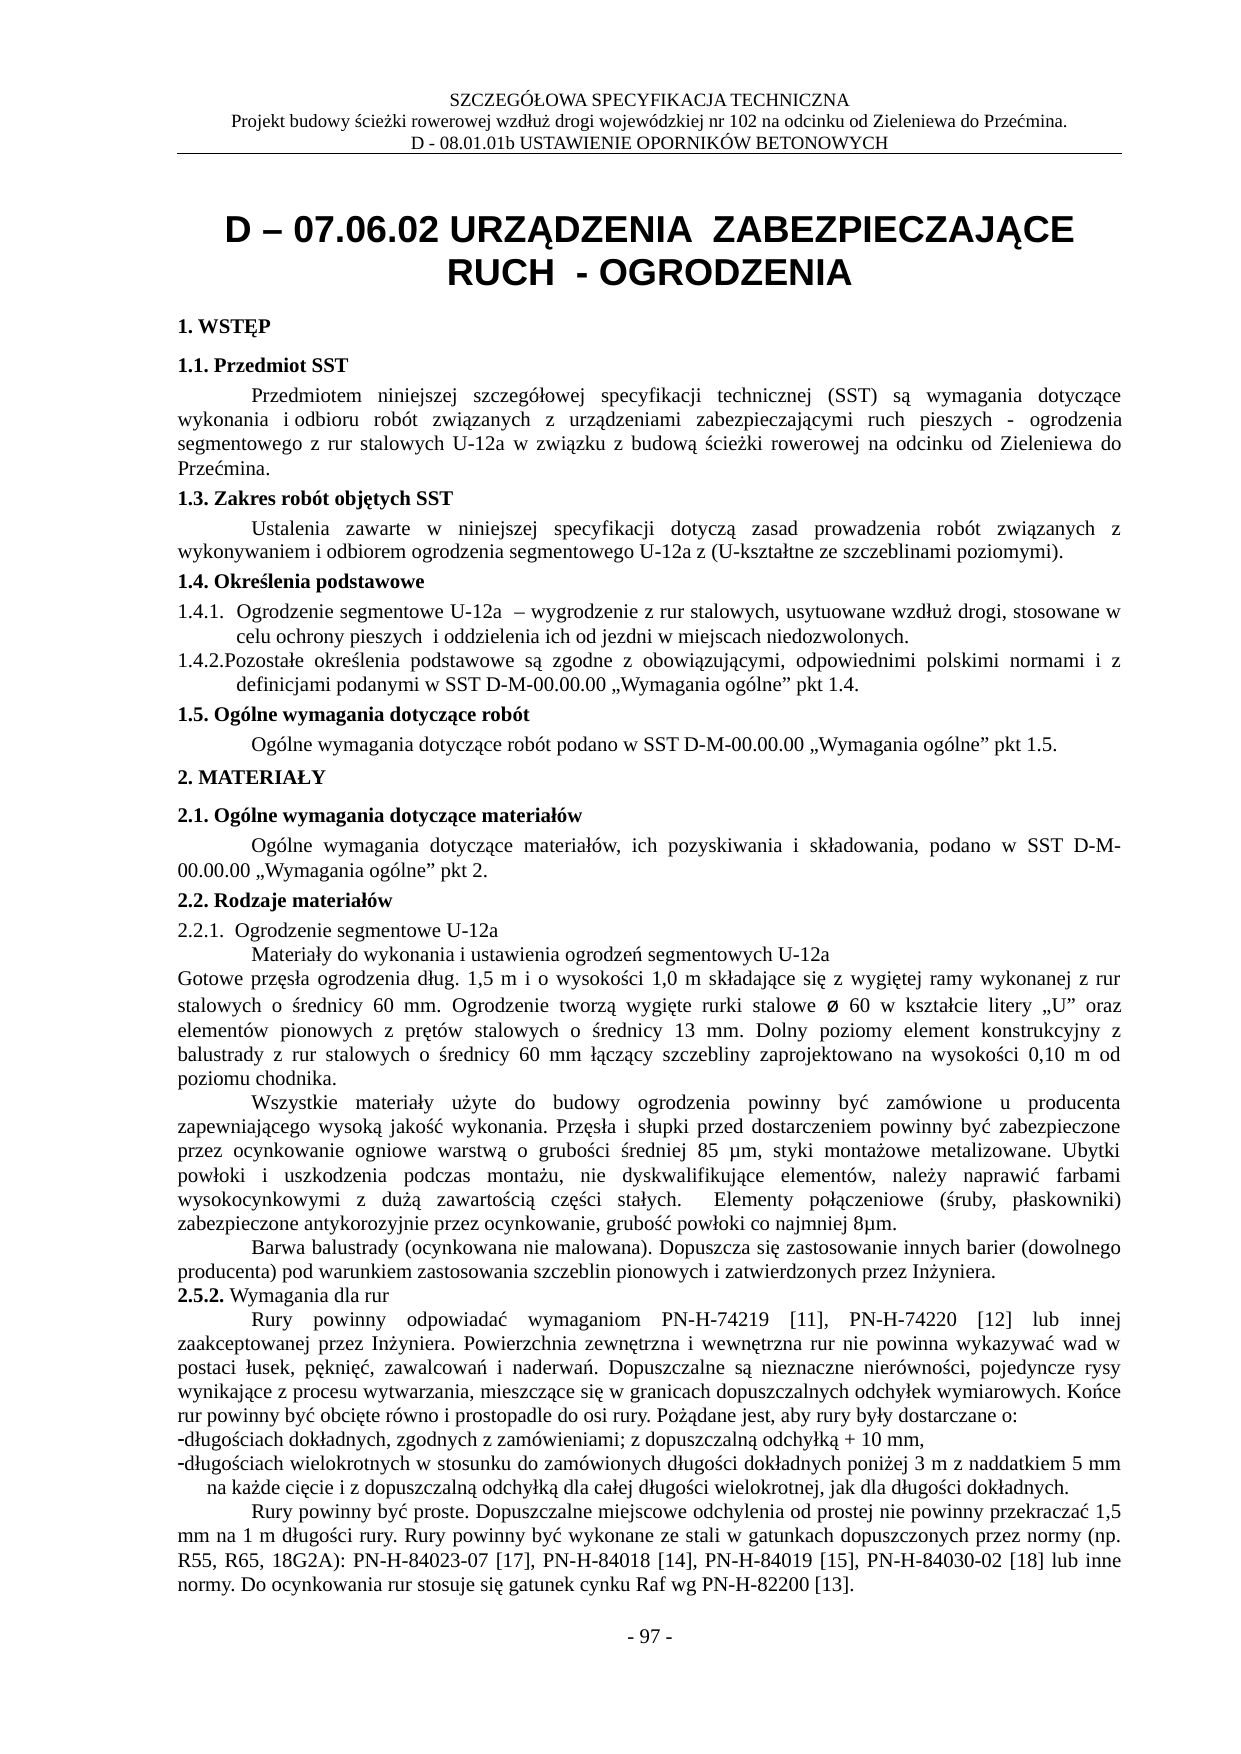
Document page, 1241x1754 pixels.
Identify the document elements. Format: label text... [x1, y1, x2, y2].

text Rury powinny być proste. Dopuszczalne miejscowe odchylenia od prostej nie powinny przekraczać 1,5 mm na 1 m długości rury. Rury powinny być wykonane ze stali w gatunkach dopuszczonych przez normy (np. R55, R65, 18G2A): PN-H-84023-07 [17], PN-H-84018 [14], PN-H-84019 [15], PN-H-84030-02 [18] lub inne normy. Do ocynkowania rur stosuje się gatunek cynku Raf wg PN-H-82200 [13]. [177, 1499, 1122, 1596]
text Materiały do wykonania i ustawienia ogrodzeń segmentowych U-12a [177, 942, 1122, 966]
subtitle 1.3. Zakres robót objętych SST [177, 485, 1122, 509]
subtitle 1.4. Określenia podstawowe [177, 569, 1122, 593]
text Przedmiotem niniejszej szczegółowej specyfikacji technicznej (SST) są wymagania dotyczące wykonania i odbioru robót związanych z urządzeniami zabezpieczającymi ruch pieszych - ogrodzenia segmentowego z rur stalowych U-12a w związku z budową ścieżki rowerowej na odcinku od Zieleniewa do Przećmina. [177, 383, 1122, 479]
text Barwa balustrady (ocynkowana nie malowana). Dopuszcza się zastosowanie innych barier (dowolnego producenta) pod warunkiem zastosowania szczeblin pionowych i zatwierdzonych przez Inżyniera. [177, 1235, 1122, 1283]
subtitle 1.1. Przedmiot SST [177, 353, 1122, 377]
list długościach dokładnych, zgodnych z zamówieniami; z dopuszczalną odchyłką + 10 mm, [177, 1427, 1122, 1451]
text Wszystkie materiały użyte do budowy ogrodzenia powinny być zamówione u producenta zapewniającego wysoką jakość wykonania. Przęsła i słupki przed dostarczeniem powinny być zabezpieczone przez ocynkowanie ogniowe warstwą o grubości średniej 85 µm, styki montażowe metalizowane. Ubytki powłoki i uszkodzenia podczas montażu, nie dyskwalifikujące elementów, należy naprawić farbami wysokocynkowymi z dużą zawartością części stałych. Elementy połączeniowe (śruby, płaskowniki) zabezpieczone antykorozyjnie przez ocynkowanie, grubość powłoki co najmniej 8µm. [177, 1090, 1122, 1235]
text 1.4.2.Pozostałe określenia podstawowe są zgodne z obowiązującymi, odpowiednimi polskimi normami i z definicjami podanymi w SST D-M-00.00.00 „Wymagania ogólne” pkt 1.4. [177, 648, 1122, 696]
text Ogólne wymagania dotyczące materiałów, ich pozyskiwania i składowania, podano w SST D-M-00.00.00 „Wymagania ogólne” pkt 2. [177, 833, 1122, 882]
text Ogólne wymagania dotyczące robót podano w SST D-M-00.00.00 „Wymagania ogólne” pkt 1.5. [177, 732, 1122, 756]
text 2.5.2. Wymagania dla rur [177, 1283, 1122, 1307]
text 1.4.1. Ogrodzenie segmentowe U-12a – wygrodzenie z rur stalowych, usytuowane wzdłuż drogi, stosowane w celu ochrony pieszych i oddzielenia ich od jezdni w miejscach niedozwolonych. [177, 599, 1122, 648]
subtitle 1.5. Ogólne wymagania dotyczące robót [177, 702, 1122, 726]
list długościach wielokrotnych w stosunku do zamówionych długości dokładnych poniżej 3 m z naddatkiem 5 mm na każde cięcie i z dopuszczalną odchyłką dla całej długości wielokrotnej, jak dla długości dokładnych. [177, 1451, 1122, 1499]
text Ustalenia zawarte w niniejszej specyfikacji dotyczą zasad prowadzenia robót związanych z wykonywaniem i odbiorem ogrodzenia segmentowego U-12a z (U-kształtne ze szczeblinami poziomymi). [177, 515, 1122, 563]
text Rury powinny odpowiadać wymaganiom PN-H-74219 [11], PN-H-74220 [12] lub innej zaakceptowanej przez Inżyniera. Powierzchnia zewnętrzna i wewnętrzna rur nie powinna wykazywać wad w postaci łusek, pęknięć, zawalcowań i naderwań. Dopuszczalne są nieznaczne nierówności, pojedyncze rysy wynikające z procesu wytwarzania, mieszczące się w granicach dopuszczalnych odchyłek wymiarowych. Końce rur powinny być obcięte równo i prostopadle do osi rury. Pożądane jest, aby rury były dostarczane o: [177, 1307, 1122, 1427]
text 2.2.1. Ogrodzenie segmentowe U-12a [177, 917, 1122, 942]
subtitle 2. MATERIAŁY [177, 764, 1122, 789]
subtitle 2.1. Ogólne wymagania dotyczące materiałów [177, 803, 1122, 827]
text D – 07.06.02 URZĄDZENIA ZABEZPIECZAJĄCE RUCH - OGRODZENIA [177, 207, 1122, 293]
subtitle 2.2. Rodzaje materiałów [177, 887, 1122, 912]
subtitle 1. WSTĘP [177, 314, 1122, 338]
text Gotowe przęsła ogrodzenia dług. 1,5 m i o wysokości 1,0 m składające się z wygiętej ramy wykonanej z rur stalowych o średnicy 60 mm. Ogrodzenie tworzą wygięte rurki stalowe ø 60 w kształcie litery „U” oraz elementów pionowych z prętów stalowych o średnicy 13 mm. Dolny poziomy element konstrukcyjny z balustrady z rur stalowych o średnicy 60 mm łączący szczebliny zaprojektowano na wysokości 0,10 m od poziomu chodnika. [177, 966, 1122, 1090]
